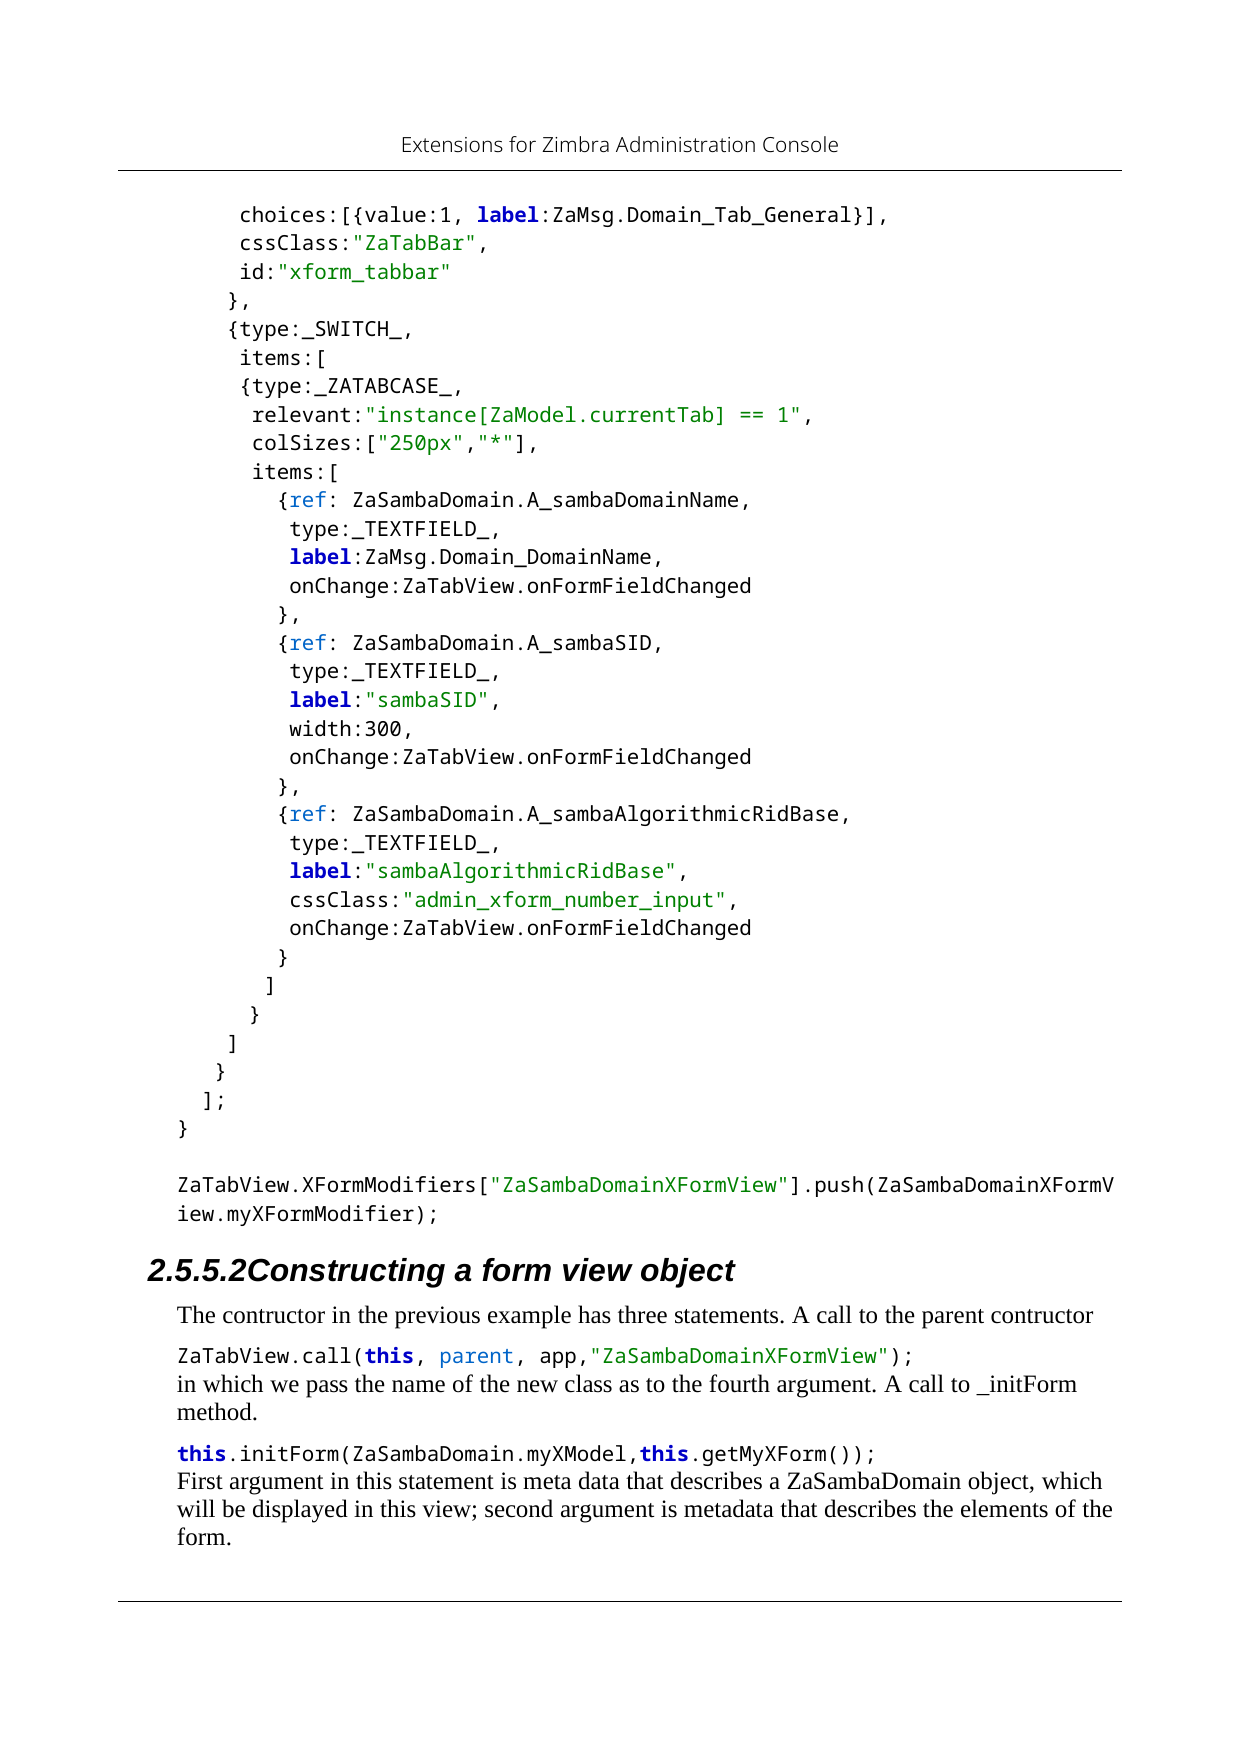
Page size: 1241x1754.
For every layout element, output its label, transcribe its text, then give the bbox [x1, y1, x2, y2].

text onChange:ZaTabView.onFormFieldChanged [177, 571, 1122, 599]
text items:[ [177, 342, 1122, 371]
text } [177, 1056, 1122, 1084]
text }, [177, 599, 1122, 628]
text ]; [177, 1084, 1122, 1113]
text onChange:ZaTabView.onFormFieldChanged [177, 742, 1122, 771]
text onChange:ZaTabView.onFormFieldChanged [177, 913, 1122, 942]
text choices:[{value:1, label:ZaMsg.Domain_Tab_General}], [177, 200, 1122, 228]
text type:_TEXTFIELD_, [177, 514, 1122, 542]
text this.initForm(ZaSambaDomain.myXModel,this.getMyXForm()); [177, 1438, 1122, 1467]
text {type:_SWITCH_, [177, 314, 1122, 342]
text label:"sambaAlgorithmicRidBase", [177, 856, 1122, 885]
text First argument in this statement is meta data that describes a ZaSambaDomain object, which will be displayed in this view; second argument is metadata that describes the elements of the form. [177, 1467, 1122, 1551]
text ] [177, 970, 1122, 999]
text {ref: ZaSambaDomain.A_sambaAlgorithmicRidBase, [177, 799, 1122, 828]
text cssClass:"ZaTabBar", [177, 228, 1122, 257]
text type:_TEXTFIELD_, [177, 656, 1122, 685]
text ZaTabView.XFormModifiers["ZaSambaDomainXFormView"].push(ZaSambaDomainXFormView.myXFormModifier); [177, 1170, 1122, 1227]
text type:_TEXTFIELD_, [177, 828, 1122, 856]
text colSizes:["250px","*"], [177, 428, 1122, 457]
text {ref: ZaSambaDomain.A_sambaSID, [177, 628, 1122, 656]
text {type:_ZATABCASE_, [177, 371, 1122, 399]
text }, [177, 771, 1122, 799]
text } [177, 942, 1122, 970]
text ] [177, 1027, 1122, 1056]
text } [118, 999, 1122, 1027]
text label:ZaMsg.Domain_DomainName, [177, 542, 1122, 571]
text relevant:"instance[ZaModel.currentTab] == 1", [177, 399, 1122, 428]
text {ref: ZaSambaDomain.A_sambaDomainName, [177, 485, 1122, 514]
text }, [177, 285, 1122, 314]
text label:"sambaSID", [177, 685, 1122, 713]
text cssClass:"admin_xform_number_input", [177, 885, 1122, 913]
text } [177, 1113, 1122, 1142]
subtitle Constructing a form view object [148, 1252, 1122, 1288]
text id:"xform_tabbar" [177, 257, 1122, 285]
text The contructor in the previous example has three statements. A call to the parent contructor [177, 1301, 1122, 1329]
text items:[ [177, 457, 1122, 485]
text in which we pass the name of the new class as to the fourth argument. A call to _initForm method. [177, 1370, 1122, 1426]
text width:300, [177, 713, 1122, 742]
text ZaTabView.call(this, parent, app,"ZaSambaDomainXFormView"); [177, 1341, 1122, 1370]
